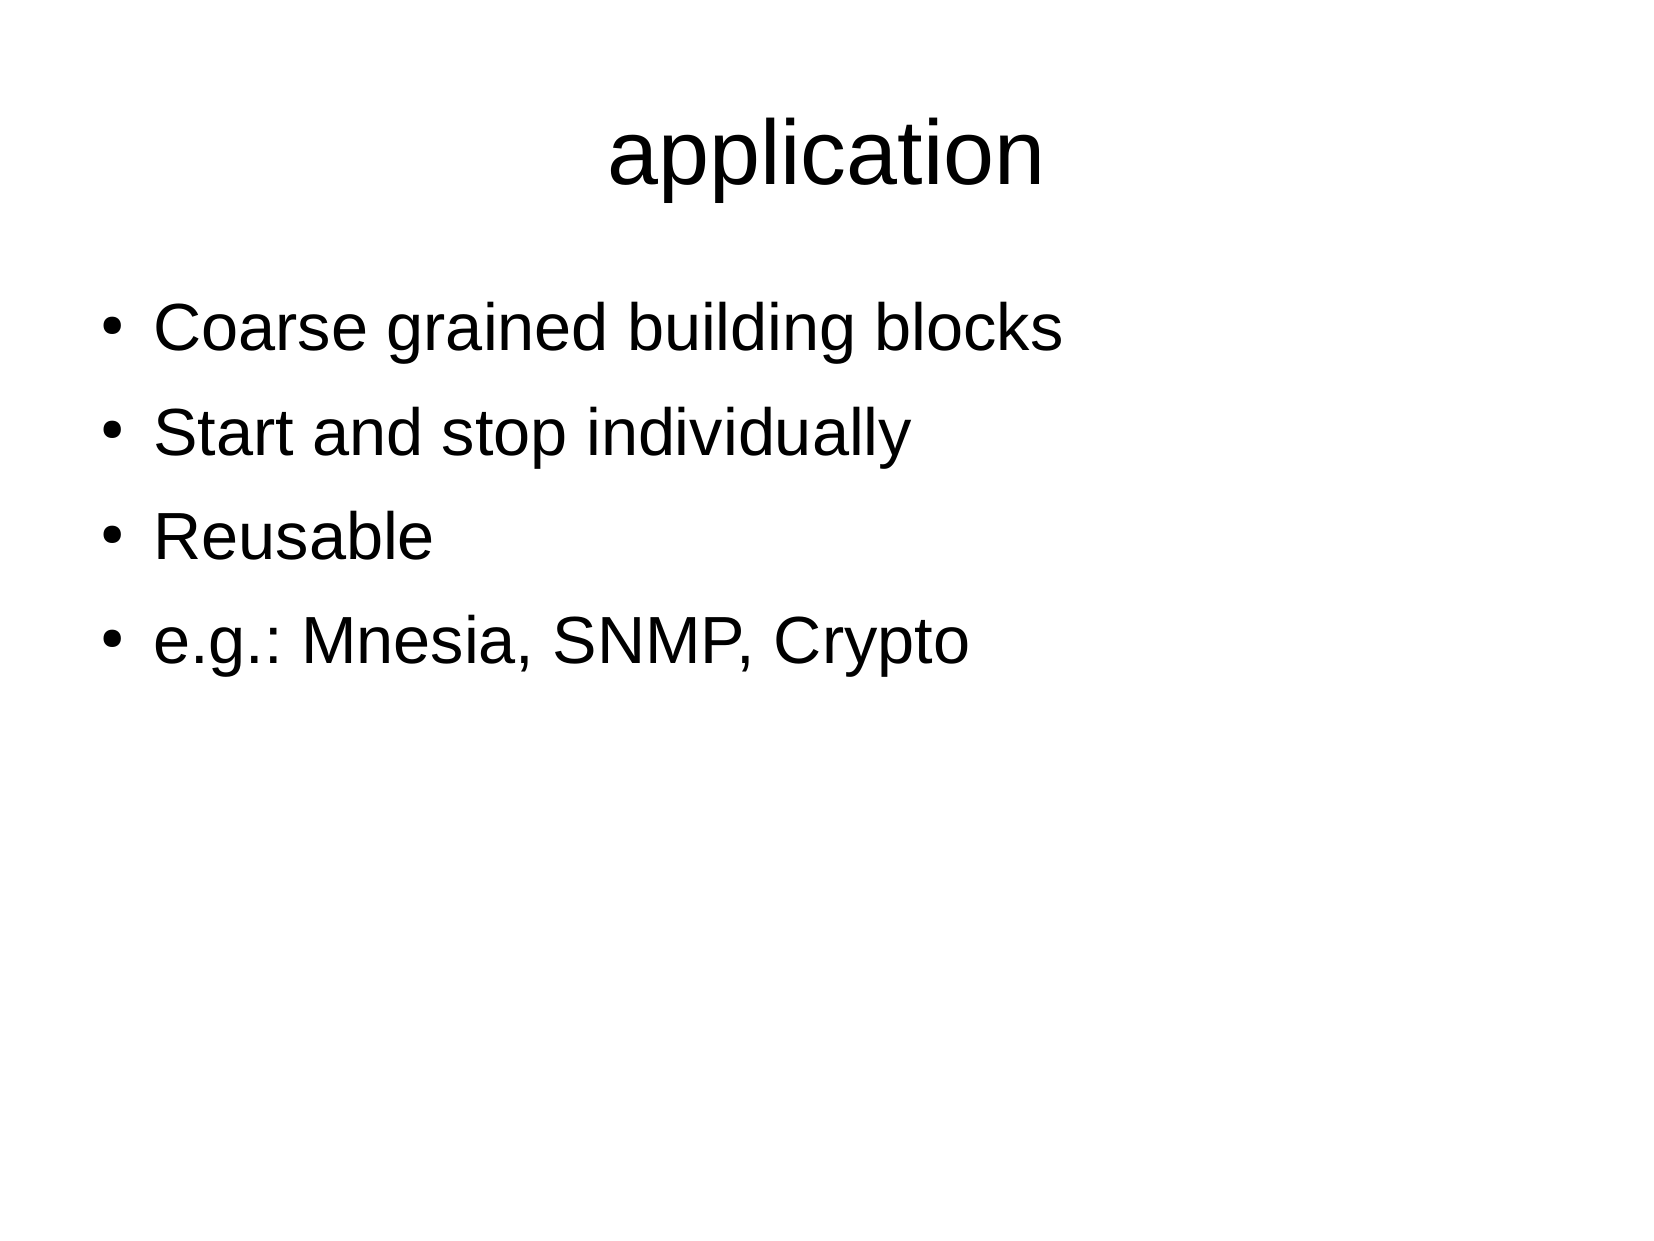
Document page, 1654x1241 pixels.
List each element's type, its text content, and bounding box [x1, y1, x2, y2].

list Coarse grained building blocks Start and stop individually Reusable e.g.: Mnesia, SNMP, Crypto [82, 290, 1571, 1010]
title application [82, 49, 1571, 257]
